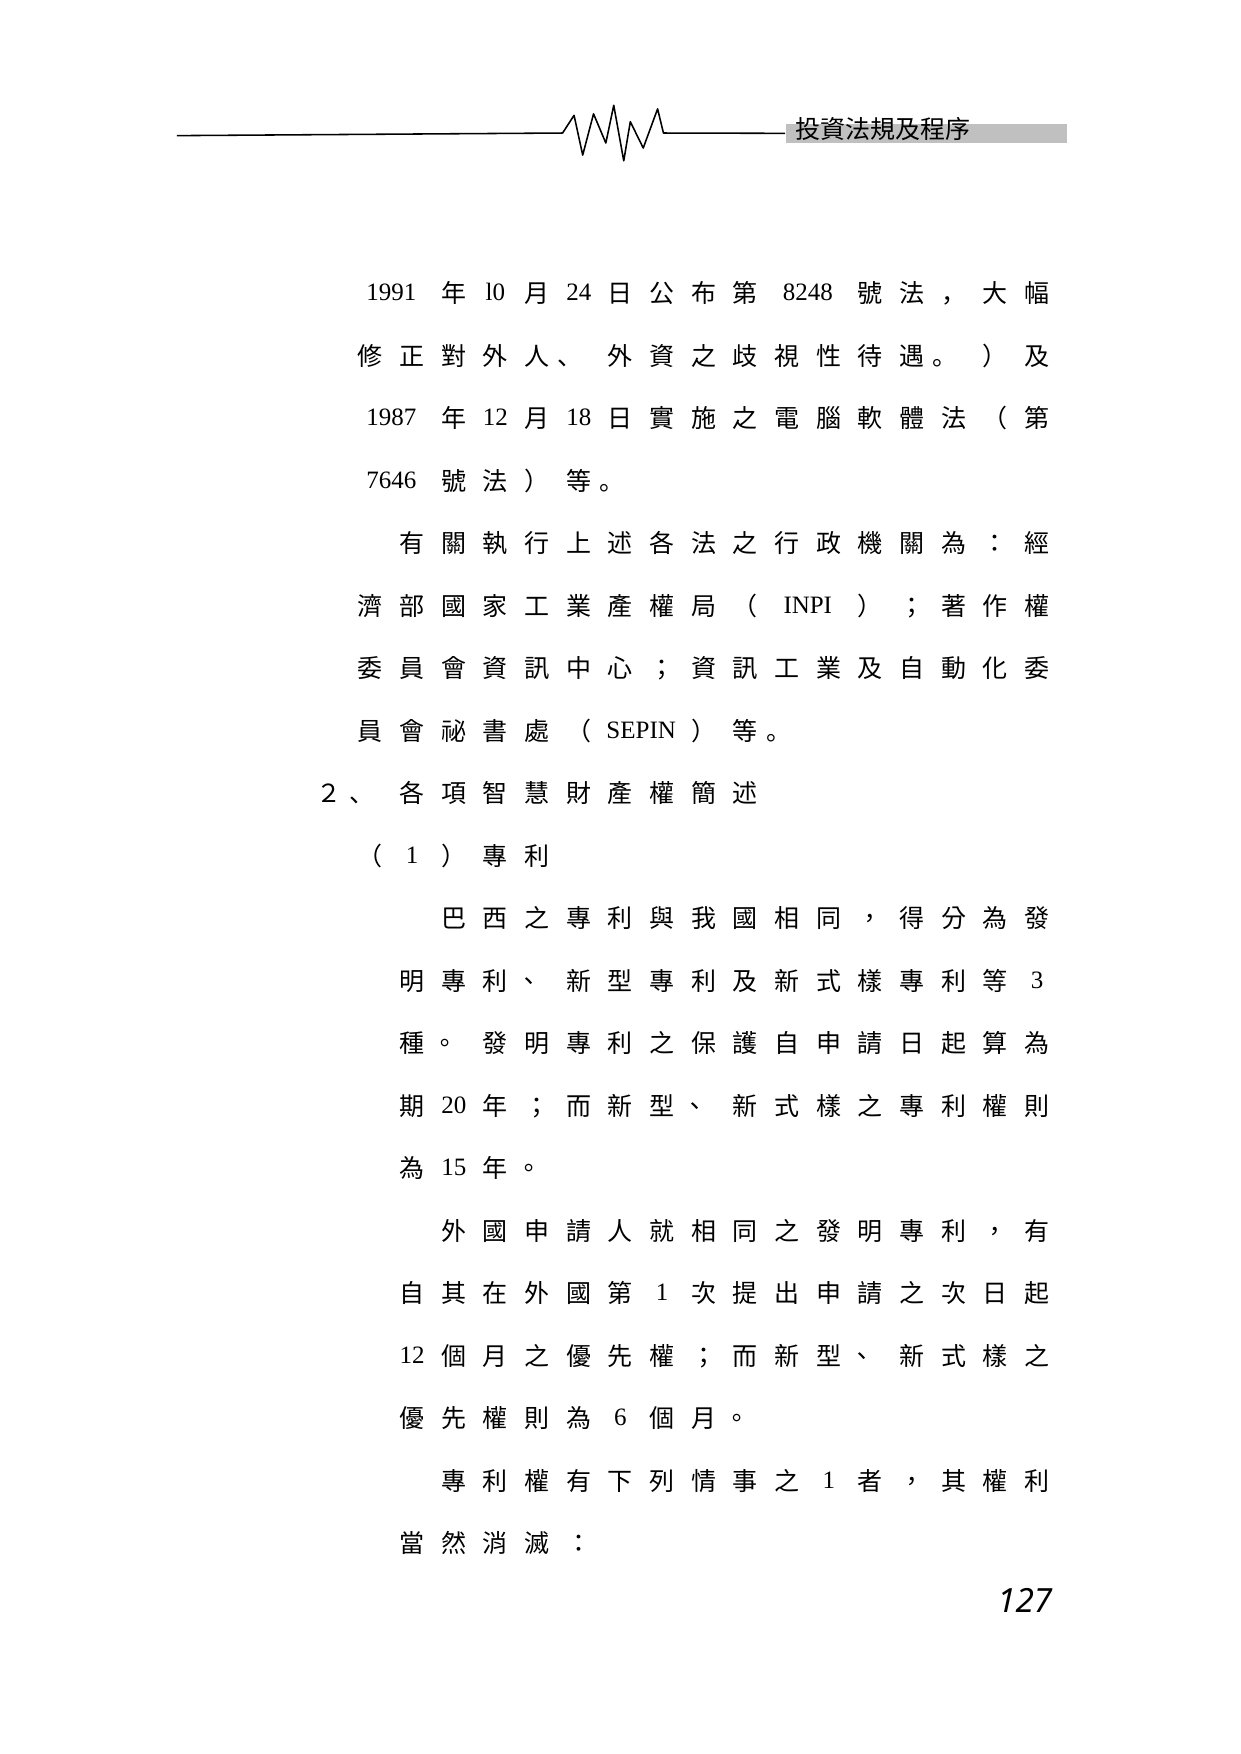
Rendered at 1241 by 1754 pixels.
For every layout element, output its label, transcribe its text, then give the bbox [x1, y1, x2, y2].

text 外國申請人就相同之發明專利，有自其在外國第1次提出申請之次日起12個月之優先權；而新型、新式樣之優先權則為6個月。 [372, 1188, 1058, 1438]
text 巴西之專利與我國相同，得分為發明專利、新型專利及新式樣專利等3種。發明專利之保護自申請日起算為期20年；而新型、新式樣之專利權則為15年。 [372, 875, 1058, 1188]
text 1991年l0月24日公布第8248號法，大幅修正對外人、外資之歧視性待遇。）及1987年12月18日實施之電腦軟體法（第7646號法）等。 [334, 250, 1058, 500]
text 專利權有下列情事之1者，其權利當然消滅： [372, 1438, 1058, 1563]
text 有關執行上述各法之行政機關為：經濟部國家工業產權局（INPI）；著作權委員會資訊中心；資訊工業及自動化委員會祕書處（SEPIN）等。 [334, 500, 1058, 750]
text （1）專利 [309, 813, 1058, 875]
text ２、各項智慧財產權簡述 [284, 750, 1058, 813]
